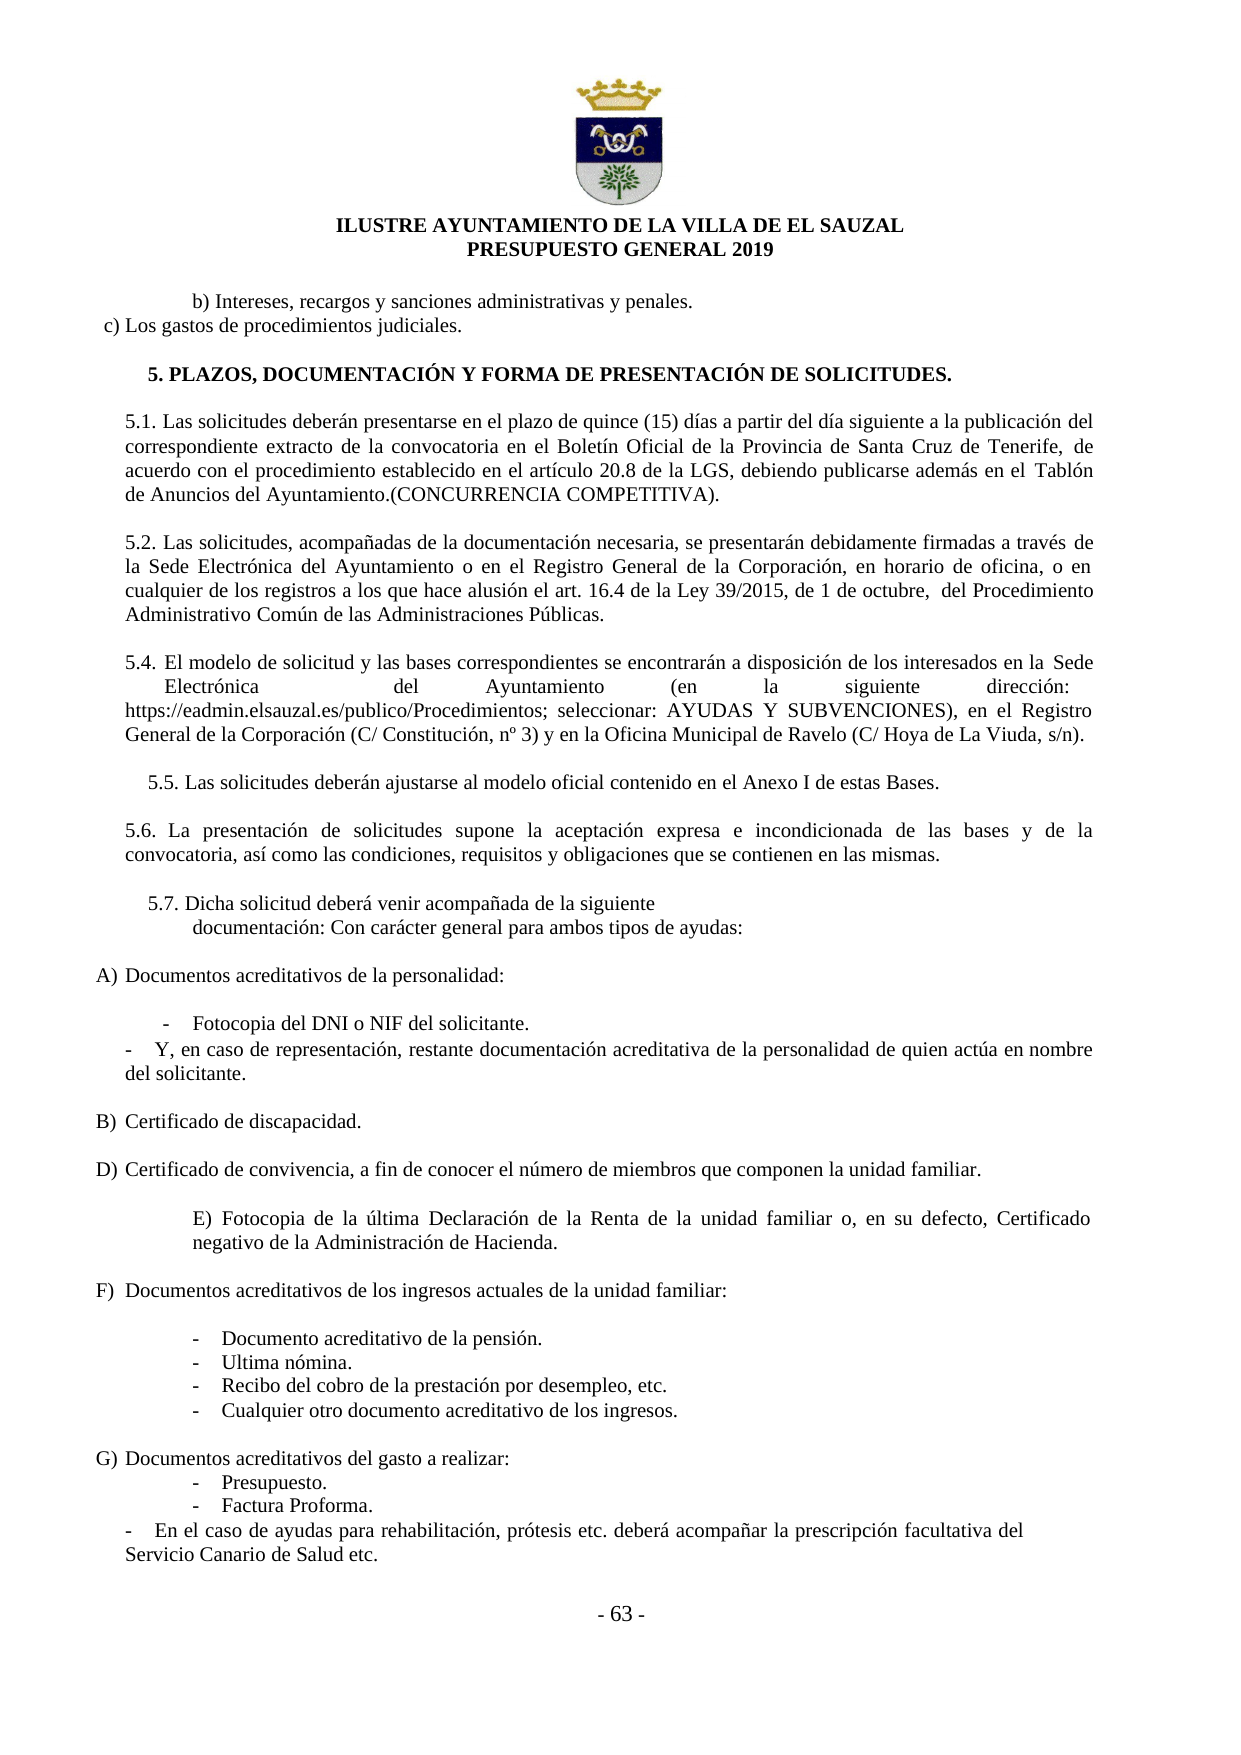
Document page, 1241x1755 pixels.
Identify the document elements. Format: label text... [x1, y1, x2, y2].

list Fotocopia de la última Declaración de la Renta de la unidad familiar o, en su defecto, Certificado negativo de la Administración de Hacienda. [192, 1206, 1093, 1254]
list Documentos acreditativos del gasto a realizar: [96, 1446, 1141, 1470]
list Y, en caso de representación, restante documentación acreditativa de la personalidad de quien actúa en nombre del solicitante. [125, 1035, 1093, 1085]
list En el caso de ayudas para rehabilitación, prótesis etc. deberá acompañar la prescripción facultativa del Servicio Canario de Salud etc. [125, 1518, 1093, 1566]
list Ultima nómina. [192, 1350, 1141, 1374]
list Factura Proforma. [192, 1494, 1141, 1518]
list La presentación de solicitudes supone la aceptación expresa e incondicionada de las bases y de la convocatoria, así como las condiciones, requisitos y obligaciones que se contienen en las mismas. [125, 818, 1093, 866]
list Recibo del cobro de la prestación por desempleo, etc. [192, 1374, 1141, 1398]
list Las solicitudes deberán ajustarse al modelo oficial contenido en el Anexo I de estas Bases. [148, 770, 1141, 794]
list Fotocopia del DNI o NIF del solicitante. [162, 1011, 1141, 1035]
list Cualquier otro documento acreditativo de los ingresos. [192, 1398, 1141, 1422]
list Presupuesto. [192, 1470, 1141, 1494]
list El modelo de solicitud y las bases correspondientes se encontrarán a disposición de los interesados en la Sede Electrónica del Ayuntamiento (en la siguiente dirección: https://eadmin.elsauzal.es/publico/Procedimientos; seleccionar: AYUDAS Y SUBVENCIONES), en el Registro General de la Corporación (C/ Constitución, nº 3) y en la Oficina Municipal de Ravelo (C/ Hoya de La Viuda, s/n). [125, 650, 1093, 746]
list Documento acreditativo de la pensión. [192, 1326, 1141, 1350]
list Certificado de convivencia, a fin de conocer el número de miembros que componen la unidad familiar. [96, 1157, 1141, 1181]
list Los gastos de procedimientos judiciales. [103, 313, 1141, 337]
list Las solicitudes, acompañadas de la documentación necesaria, se presentarán debidamente firmadas a través de la Sede Electrónica del Ayuntamiento o en el Registro General de la Corporación, en horario de oficina, o en cualquier de los registros a los que hace alusión el art. 16.4 de la Ley 39/2015, de 1 de octubre, del Procedimiento Administrativo Común de las Administraciones Públicas. [125, 530, 1094, 626]
list Documentos acreditativos de la personalidad: [96, 963, 1141, 987]
list Dicha solicitud deberá venir acompañada de la siguiente documentación: Con carácter general para ambos tipos de ayudas: [148, 891, 793, 939]
list Documentos acreditativos de los ingresos actuales de la unidad familiar: [96, 1278, 1141, 1302]
list PLAZOS, DOCUMENTACIÓN Y FORMA DE PRESENTACIÓN DE SOLICITUDES. [148, 362, 1141, 386]
list Las solicitudes deberán presentarse en el plazo de quince (15) días a partir del día siguiente a la publicación del correspondiente extracto de la convocatoria en el Boletín Oficial de la Provincia de Santa Cruz de Tenerife, de acuerdo con el procedimiento establecido en el artículo 20.8 de la LGS, debiendo publicarse además en el Tablón de Anuncios del Ayuntamiento.(CONCURRENCIA COMPETITIVA). [125, 409, 1093, 506]
list Certificado de discapacidad. [96, 1109, 1141, 1133]
list Intereses, recargos y sanciones administrativas y penales. [192, 290, 1141, 313]
